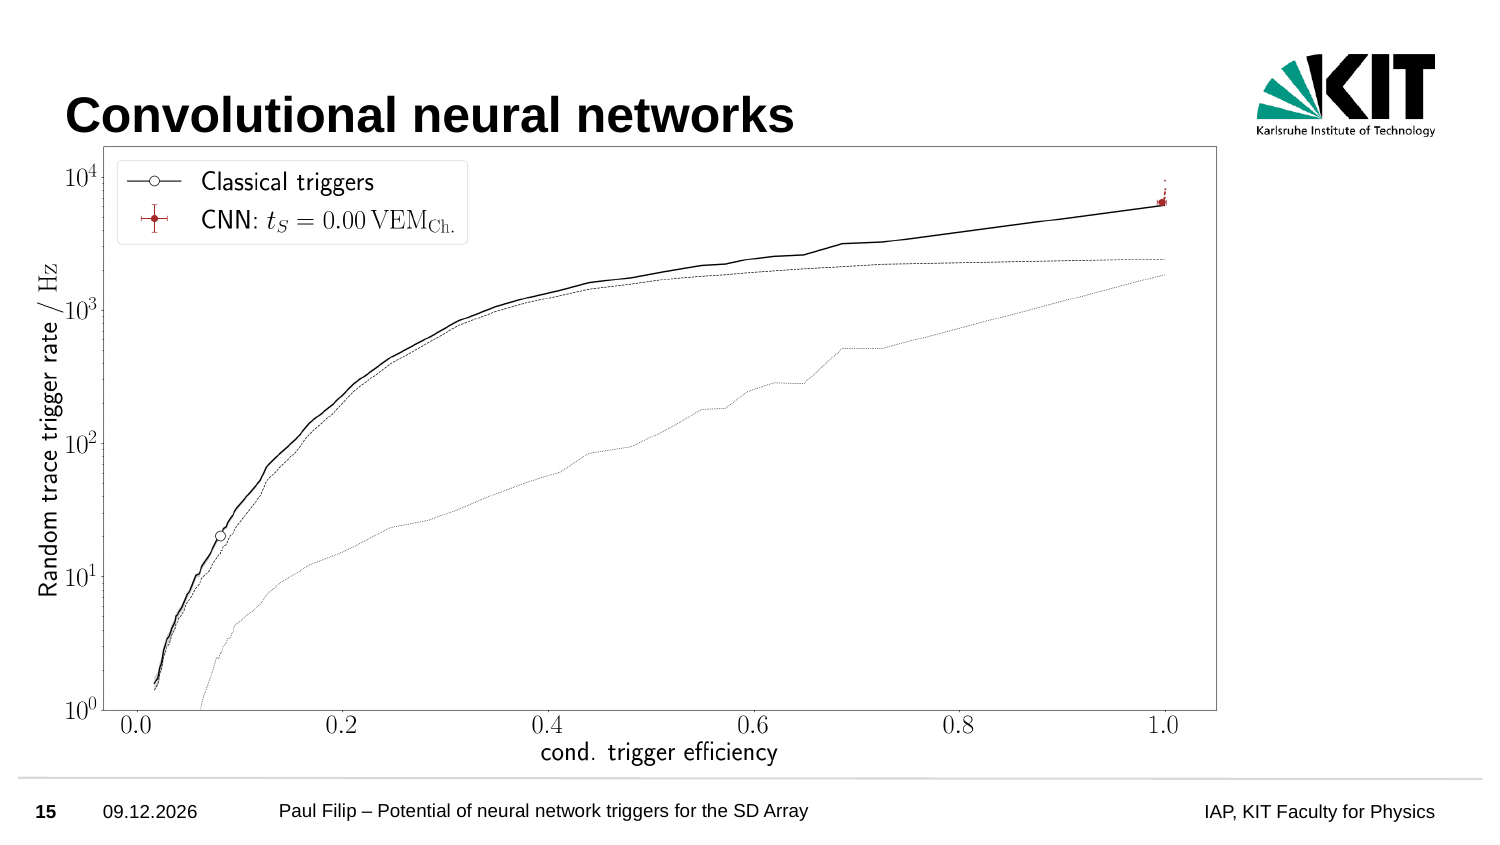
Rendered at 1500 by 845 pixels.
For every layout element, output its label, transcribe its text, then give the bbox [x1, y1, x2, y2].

picture [1257, 54, 1435, 137]
title Convolutional neural networks [64, 48, 1192, 142]
picture [32, 142, 1221, 770]
